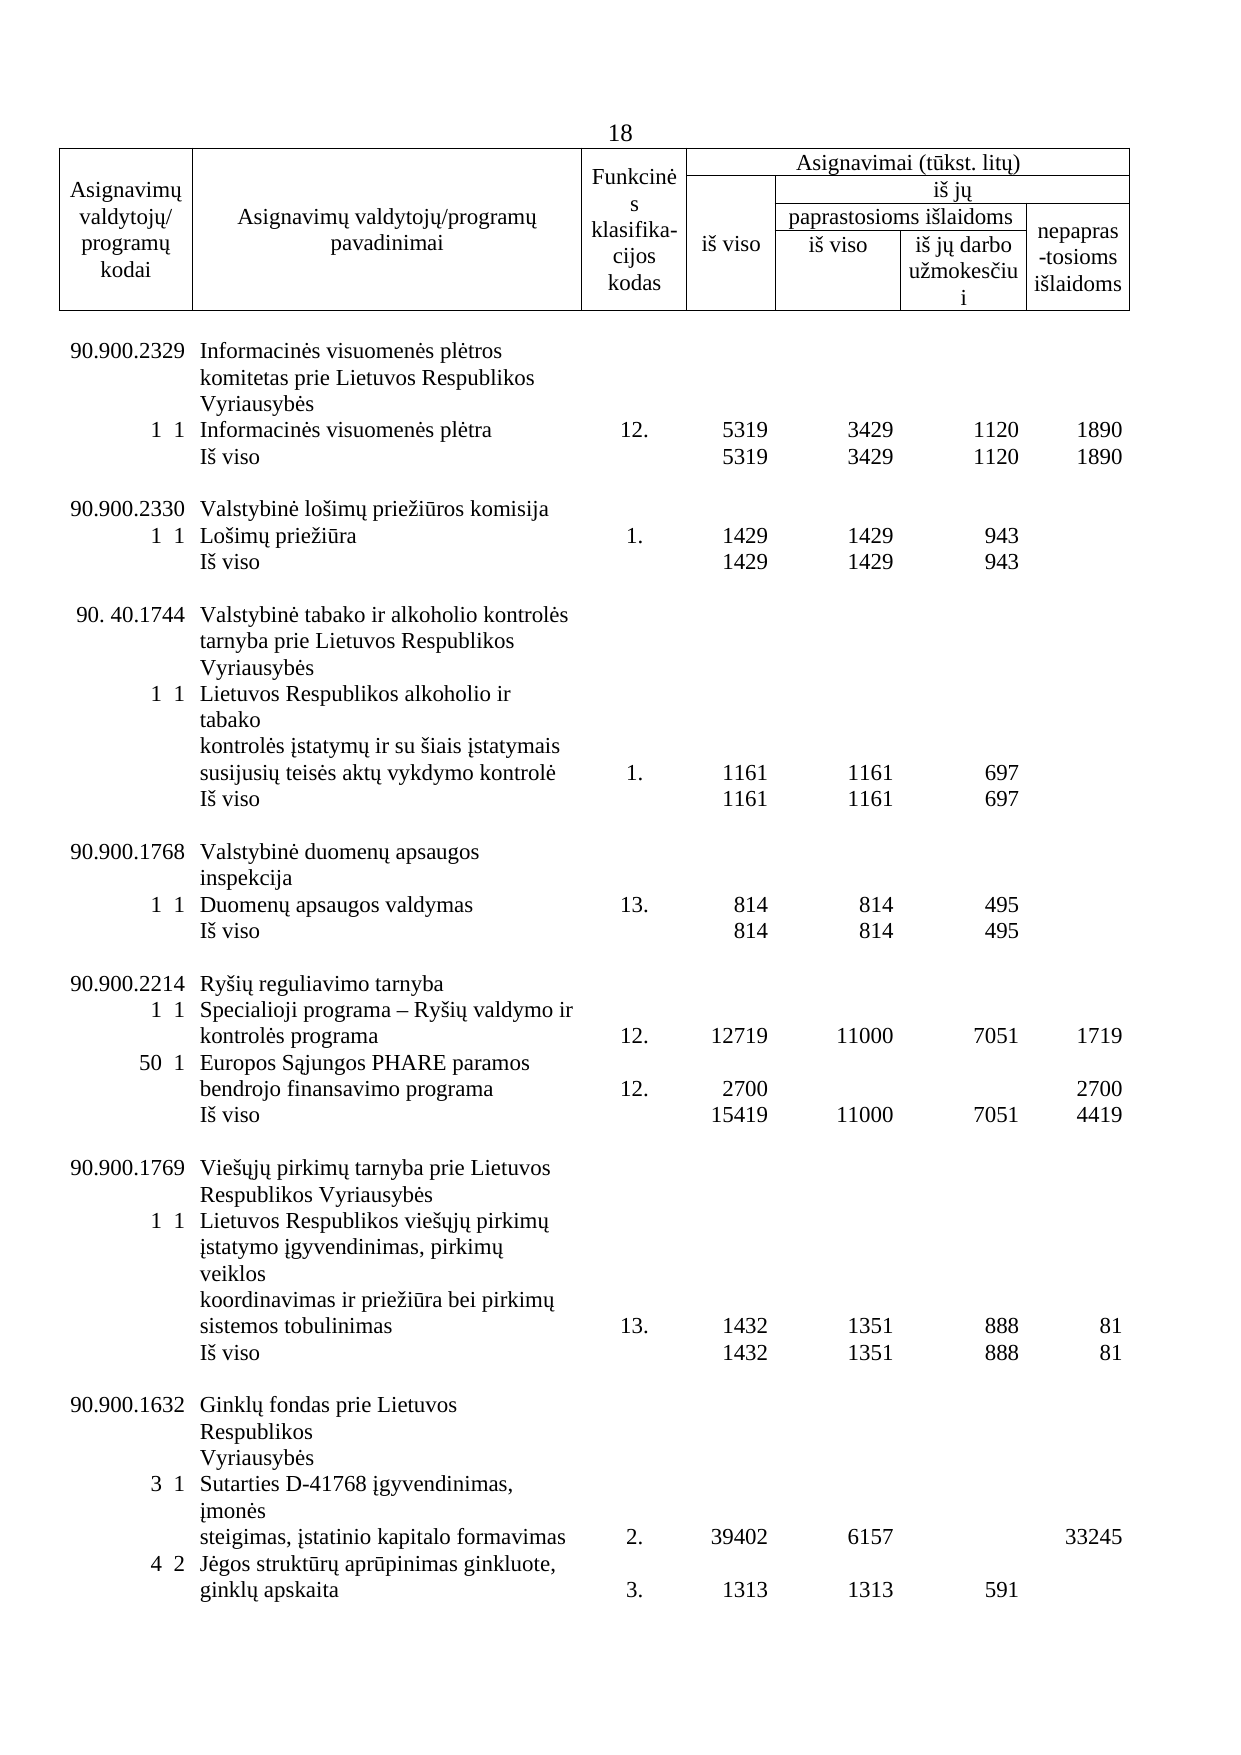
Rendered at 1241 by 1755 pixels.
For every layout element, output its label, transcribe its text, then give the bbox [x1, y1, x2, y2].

table_cell 888 [901, 1313, 1026, 1339]
table_cell [582, 812, 687, 838]
table_cell 2700 [1026, 1075, 1129, 1102]
table_cell 888 [901, 1339, 1026, 1365]
table_cell [901, 627, 1026, 653]
table_cell [1026, 1207, 1129, 1233]
table_cell [1026, 1471, 1129, 1523]
table_cell įstatymo įgyvendinimas, pirkimų veiklos [192, 1233, 582, 1286]
table_cell [59, 627, 192, 653]
table_cell [59, 785, 192, 812]
table_cell [687, 337, 775, 364]
table_cell [192, 469, 582, 495]
table_cell Lietuvos Respublikos alkoholio ir tabako [192, 680, 582, 733]
table_cell [775, 654, 901, 680]
table_cell [901, 1181, 1026, 1207]
table_cell 1161 [775, 759, 901, 785]
table_cell [901, 1154, 1026, 1181]
table_cell Vyriausybės [192, 654, 582, 680]
table_header Asignavimai (tūkst. litų) [687, 149, 1129, 175]
table_cell [1026, 1181, 1129, 1207]
table_cell 1 1 [59, 1207, 192, 1233]
table_cell 1. [582, 522, 687, 548]
table_cell [901, 1233, 1026, 1286]
table_cell [901, 1207, 1026, 1233]
table_cell Iš viso [192, 1339, 582, 1365]
table_cell [775, 1128, 901, 1154]
table_cell 1 1 [59, 522, 192, 548]
table_cell kontrolės įstatymų ir su šiais įstatymais [192, 733, 582, 759]
table_cell [192, 575, 582, 601]
table_cell 495 [901, 891, 1026, 917]
table_cell [59, 548, 192, 574]
table_cell [59, 1181, 192, 1207]
table_cell [1026, 1550, 1129, 1576]
table_cell koordinavimas ir priežiūra bei pirkimų [192, 1286, 582, 1312]
table_cell [1026, 917, 1129, 943]
table_cell [775, 1233, 901, 1286]
table_cell susijusių teisės aktų vykdymo kontrolė [192, 759, 582, 785]
table_cell 3. [582, 1576, 687, 1602]
table_cell 90.900.1768 [59, 838, 192, 891]
table_cell [582, 654, 687, 680]
table_cell paprastosioms išlaidoms [776, 204, 1026, 230]
table_cell [687, 1365, 775, 1391]
table_cell kontrolės programa [192, 1023, 582, 1049]
table_cell [687, 495, 775, 522]
table_cell [901, 680, 1026, 733]
table_cell [775, 364, 901, 390]
table_cell [582, 575, 687, 601]
table_cell 1351 [775, 1313, 901, 1339]
table_cell [1026, 1365, 1129, 1391]
table_cell [582, 337, 687, 364]
table_cell [1026, 390, 1129, 416]
table_cell [687, 1444, 775, 1471]
table_cell [582, 1391, 687, 1444]
table_cell 12. [582, 1075, 687, 1102]
table_cell 12719 [687, 1023, 775, 1049]
table_cell [192, 1365, 582, 1391]
table_cell Sutarties D-41768 įgyvendinimas, įmonės [192, 1471, 582, 1523]
table_cell [775, 1550, 901, 1576]
table_cell 1 1 [59, 680, 192, 733]
table_cell [582, 733, 687, 759]
table_cell Iš viso [192, 785, 582, 812]
table_cell [775, 970, 901, 996]
table_cell 1161 [775, 785, 901, 812]
table_cell Valstybinė duomenų apsaugos inspekcija [192, 838, 582, 891]
table_cell 6157 [775, 1523, 901, 1549]
table_cell nepapras-tosioms išlaidoms [1027, 204, 1129, 310]
table_cell [582, 1444, 687, 1471]
table_cell 39402 [687, 1523, 775, 1549]
table_cell [59, 759, 192, 785]
table_cell [775, 1391, 901, 1444]
table_cell [59, 1023, 192, 1049]
table_cell [901, 1550, 1026, 1576]
table_cell 90.900.1769 [59, 1154, 192, 1181]
table_cell [687, 812, 775, 838]
table_cell 1719 [1026, 1023, 1129, 1049]
table_cell [1026, 838, 1129, 891]
table_cell 90.900.2214 [59, 970, 192, 996]
table_cell [582, 944, 687, 970]
table_cell [687, 680, 775, 733]
table_cell 15419 [687, 1102, 775, 1128]
table_cell [775, 1181, 901, 1207]
table_cell 1432 [687, 1313, 775, 1339]
table_cell [687, 469, 775, 495]
table_cell [687, 944, 775, 970]
table_cell [901, 601, 1026, 627]
table_cell [59, 1075, 192, 1102]
table_cell [775, 996, 901, 1022]
table_cell 814 [687, 891, 775, 917]
table_cell [901, 1471, 1026, 1523]
table_cell [1026, 575, 1129, 601]
table_cell 1429 [775, 522, 901, 548]
table_cell [775, 1049, 901, 1075]
table_cell [775, 311, 901, 337]
table_cell [901, 469, 1026, 495]
table_cell 12. [582, 416, 687, 443]
table_cell 1890 [1026, 443, 1129, 469]
table_cell [687, 601, 775, 627]
table_cell [59, 1313, 192, 1339]
table_cell [582, 443, 687, 469]
table_cell [59, 364, 192, 390]
table_cell [687, 970, 775, 996]
table_cell [59, 654, 192, 680]
table_cell Informacinės visuomenės plėtros [192, 337, 582, 364]
table_cell [1026, 1286, 1129, 1312]
table_cell 1313 [775, 1576, 901, 1602]
table_cell [1026, 1049, 1129, 1075]
table_cell [687, 1550, 775, 1576]
table_cell [1026, 996, 1129, 1022]
table_cell [775, 733, 901, 759]
table_cell [687, 1471, 775, 1523]
table_cell [775, 1207, 901, 1233]
table_cell [901, 733, 1026, 759]
table_cell Ryšių reguliavimo tarnyba [192, 970, 582, 996]
table_cell 1429 [687, 548, 775, 574]
table_cell [582, 364, 687, 390]
table_cell [901, 1444, 1026, 1471]
table_cell [687, 1207, 775, 1233]
table_cell 814 [775, 917, 901, 943]
table_cell [901, 495, 1026, 522]
table_cell 3 1 [59, 1471, 192, 1523]
table_cell 7051 [901, 1023, 1026, 1049]
table_cell [1026, 548, 1129, 574]
table_cell [687, 1154, 775, 1181]
table_cell [582, 970, 687, 996]
table_cell 90.900.1632 [59, 1391, 192, 1444]
table_cell [775, 944, 901, 970]
table_cell [582, 1207, 687, 1233]
table_cell [582, 469, 687, 495]
table_cell [1026, 812, 1129, 838]
table_cell [59, 1128, 192, 1154]
table_cell [775, 575, 901, 601]
table_cell 50 1 [59, 1049, 192, 1075]
table_cell [901, 944, 1026, 970]
table_cell 1 1 [59, 996, 192, 1022]
table_cell Iš viso [192, 548, 582, 574]
table_cell 1120 [901, 416, 1026, 443]
table_cell 1. [582, 759, 687, 785]
table_cell [59, 1444, 192, 1471]
table_cell [775, 337, 901, 364]
table_cell ginklų apskaita [192, 1576, 582, 1602]
table_cell [582, 390, 687, 416]
table_cell 4 2 [59, 1550, 192, 1576]
table_cell [582, 627, 687, 653]
table_cell [59, 575, 192, 601]
table_cell [1026, 1576, 1129, 1602]
table_cell [901, 1128, 1026, 1154]
table_cell [582, 1365, 687, 1391]
table_cell [901, 575, 1026, 601]
table_cell 1432 [687, 1339, 775, 1365]
table_cell [582, 495, 687, 522]
table_cell Lietuvos Respublikos viešųjų pirkimų [192, 1207, 582, 1233]
table_cell [1026, 495, 1129, 522]
table_cell bendrojo finansavimo programa [192, 1075, 582, 1102]
table_cell 90.900.2329 [59, 337, 192, 364]
table_cell 4419 [1026, 1102, 1129, 1128]
table_cell iš jų [776, 176, 1129, 202]
table_cell [1026, 1444, 1129, 1471]
table_cell [582, 1128, 687, 1154]
table_cell [1026, 944, 1129, 970]
table_cell Vyriausybės [192, 1444, 582, 1471]
table_cell 81 [1026, 1313, 1129, 1339]
table_cell [775, 390, 901, 416]
table_cell [775, 680, 901, 733]
table_cell [59, 944, 192, 970]
table_cell [192, 311, 582, 337]
table_cell [687, 627, 775, 653]
table_header Asignavimų valdytojų/ programų kodai [60, 149, 192, 310]
table_cell [192, 944, 582, 970]
table_cell [687, 733, 775, 759]
table_cell [687, 1128, 775, 1154]
table_cell iš jų darbo užmokesčiui [901, 231, 1026, 310]
table_cell [59, 812, 192, 838]
table_cell [1026, 970, 1129, 996]
table_cell [582, 1233, 687, 1286]
table_cell Duomenų apsaugos valdymas [192, 891, 582, 917]
table_cell 814 [775, 891, 901, 917]
table_header Asignavimų valdytojų/programų pavadinimai [193, 149, 581, 310]
table_cell [901, 390, 1026, 416]
table_cell [582, 311, 687, 337]
table_cell [687, 364, 775, 390]
table_cell [59, 443, 192, 469]
table_cell [901, 838, 1026, 891]
table_cell [901, 812, 1026, 838]
table_cell [582, 785, 687, 812]
table_cell 7051 [901, 1102, 1026, 1128]
table_cell [901, 364, 1026, 390]
table_cell [582, 1181, 687, 1207]
table_cell [192, 812, 582, 838]
table_cell [775, 469, 901, 495]
table_cell 81 [1026, 1339, 1129, 1365]
table_cell 13. [582, 891, 687, 917]
table_cell 1161 [687, 759, 775, 785]
table_cell Valstybinė lošimų priežiūros komisija [192, 495, 582, 522]
table_cell [582, 1154, 687, 1181]
table_cell [901, 1365, 1026, 1391]
table_cell [901, 1075, 1026, 1102]
table_cell [687, 311, 775, 337]
table_cell 1313 [687, 1576, 775, 1602]
table_cell [1026, 1391, 1129, 1444]
table_cell 1120 [901, 443, 1026, 469]
table_cell [1026, 1128, 1129, 1154]
table_cell [59, 1339, 192, 1365]
table_cell [59, 469, 192, 495]
table_cell [59, 1102, 192, 1128]
table_cell [901, 1049, 1026, 1075]
table_cell 943 [901, 522, 1026, 548]
table_cell [1026, 1233, 1129, 1286]
table_cell [59, 390, 192, 416]
table_cell [582, 1286, 687, 1312]
table_cell 5319 [687, 416, 775, 443]
table_cell 33245 [1026, 1523, 1129, 1549]
table_cell [901, 1523, 1026, 1549]
table_cell 1 1 [59, 416, 192, 443]
table_cell [582, 1102, 687, 1128]
table_cell [687, 996, 775, 1022]
table_cell [1026, 680, 1129, 733]
table_cell [687, 1391, 775, 1444]
table_cell [1026, 469, 1129, 495]
table_cell 3429 [775, 416, 901, 443]
table_cell [1026, 654, 1129, 680]
table_cell 495 [901, 917, 1026, 943]
table_cell [775, 1075, 901, 1102]
table_cell [1026, 364, 1129, 390]
table_cell 1351 [775, 1339, 901, 1365]
table_cell sistemos tobulinimas [192, 1313, 582, 1339]
table_cell [582, 1471, 687, 1523]
table_cell steigimas, įstatinio kapitalo formavimas [192, 1523, 582, 1549]
table_cell Iš viso [192, 443, 582, 469]
table_cell [582, 996, 687, 1022]
table_cell [1026, 759, 1129, 785]
table_cell 5319 [687, 443, 775, 469]
table_cell 1429 [687, 522, 775, 548]
table_cell [775, 1154, 901, 1181]
table_cell tarnyba prie Lietuvos Respublikos [192, 627, 582, 653]
table_cell Informacinės visuomenės plėtra [192, 416, 582, 443]
table_cell 3429 [775, 443, 901, 469]
table_cell Europos Sąjungos PHARE paramos [192, 1049, 582, 1075]
table_cell [582, 680, 687, 733]
table_cell Iš viso [192, 917, 582, 943]
table_cell [59, 1233, 192, 1286]
table_cell [775, 627, 901, 653]
table_cell [59, 1523, 192, 1549]
table_cell Ginklų fondas prie Lietuvos Respublikos [192, 1391, 582, 1444]
table_cell Iš viso [192, 1102, 582, 1128]
table_cell [1026, 891, 1129, 917]
table_cell [1026, 311, 1129, 337]
table_cell [901, 970, 1026, 996]
table_cell [901, 337, 1026, 364]
table_cell 90.900.2330 [59, 495, 192, 522]
table_cell [901, 996, 1026, 1022]
table_cell [775, 1444, 901, 1471]
table_cell [687, 838, 775, 891]
table_cell Respublikos Vyriausybės [192, 1181, 582, 1207]
table_cell 1 1 [59, 891, 192, 917]
table_cell [687, 654, 775, 680]
table_header Funkcinės klasifika-cijos kodas [582, 149, 686, 310]
table_cell [687, 1049, 775, 1075]
table_cell [775, 812, 901, 838]
table_cell [192, 1128, 582, 1154]
table_cell 13. [582, 1313, 687, 1339]
table_cell [59, 733, 192, 759]
table_cell [1026, 522, 1129, 548]
table_cell [582, 1339, 687, 1365]
table_cell [687, 575, 775, 601]
table_cell Jėgos struktūrų aprūpinimas ginkluote, [192, 1550, 582, 1576]
table_cell 2700 [687, 1075, 775, 1102]
table_cell Specialioji programa – Ryšių valdymo ir [192, 996, 582, 1022]
table_cell 697 [901, 785, 1026, 812]
table_cell [582, 548, 687, 574]
table_cell [901, 654, 1026, 680]
table_cell [59, 917, 192, 943]
table_cell [775, 1286, 901, 1312]
table_cell 2. [582, 1523, 687, 1549]
table_cell [901, 311, 1026, 337]
table_cell [1026, 733, 1129, 759]
table_cell 1429 [775, 548, 901, 574]
table_cell [775, 601, 901, 627]
table_cell 591 [901, 1576, 1026, 1602]
table_cell [775, 1471, 901, 1523]
table_cell [775, 495, 901, 522]
table_cell iš viso [687, 176, 775, 310]
table_cell [901, 1286, 1026, 1312]
table_cell [582, 838, 687, 891]
table_cell Viešųjų pirkimų tarnyba prie Lietuvos [192, 1154, 582, 1181]
table_cell Lošimų priežiūra [192, 522, 582, 548]
table_cell [1026, 337, 1129, 364]
table_cell [59, 311, 192, 337]
table_cell [59, 1286, 192, 1312]
table_cell [582, 1550, 687, 1576]
table_cell [582, 601, 687, 627]
table_cell 697 [901, 759, 1026, 785]
table_cell 12. [582, 1023, 687, 1049]
table_cell [59, 1365, 192, 1391]
table_cell [687, 1181, 775, 1207]
table_cell Vyriausybės [192, 390, 582, 416]
table_cell 1161 [687, 785, 775, 812]
table_cell [582, 917, 687, 943]
table_cell Valstybinė tabako ir alkoholio kontrolės [192, 601, 582, 627]
table_cell [1026, 627, 1129, 653]
table_cell [687, 390, 775, 416]
table_cell [687, 1233, 775, 1286]
table_cell 814 [687, 917, 775, 943]
table_cell 11000 [775, 1023, 901, 1049]
table_cell 11000 [775, 1102, 901, 1128]
table_cell 1890 [1026, 416, 1129, 443]
table_cell komitetas prie Lietuvos Respublikos [192, 364, 582, 390]
table_cell [1026, 601, 1129, 627]
table_cell [582, 1049, 687, 1075]
table_cell [775, 838, 901, 891]
table_cell [59, 1576, 192, 1602]
table_cell [687, 1286, 775, 1312]
table_cell 90. 40.1744 [59, 601, 192, 627]
table_cell [901, 1391, 1026, 1444]
table_cell [775, 1365, 901, 1391]
table_cell [1026, 785, 1129, 812]
table_cell iš viso [776, 231, 900, 310]
table_cell 943 [901, 548, 1026, 574]
table_cell [1026, 1154, 1129, 1181]
